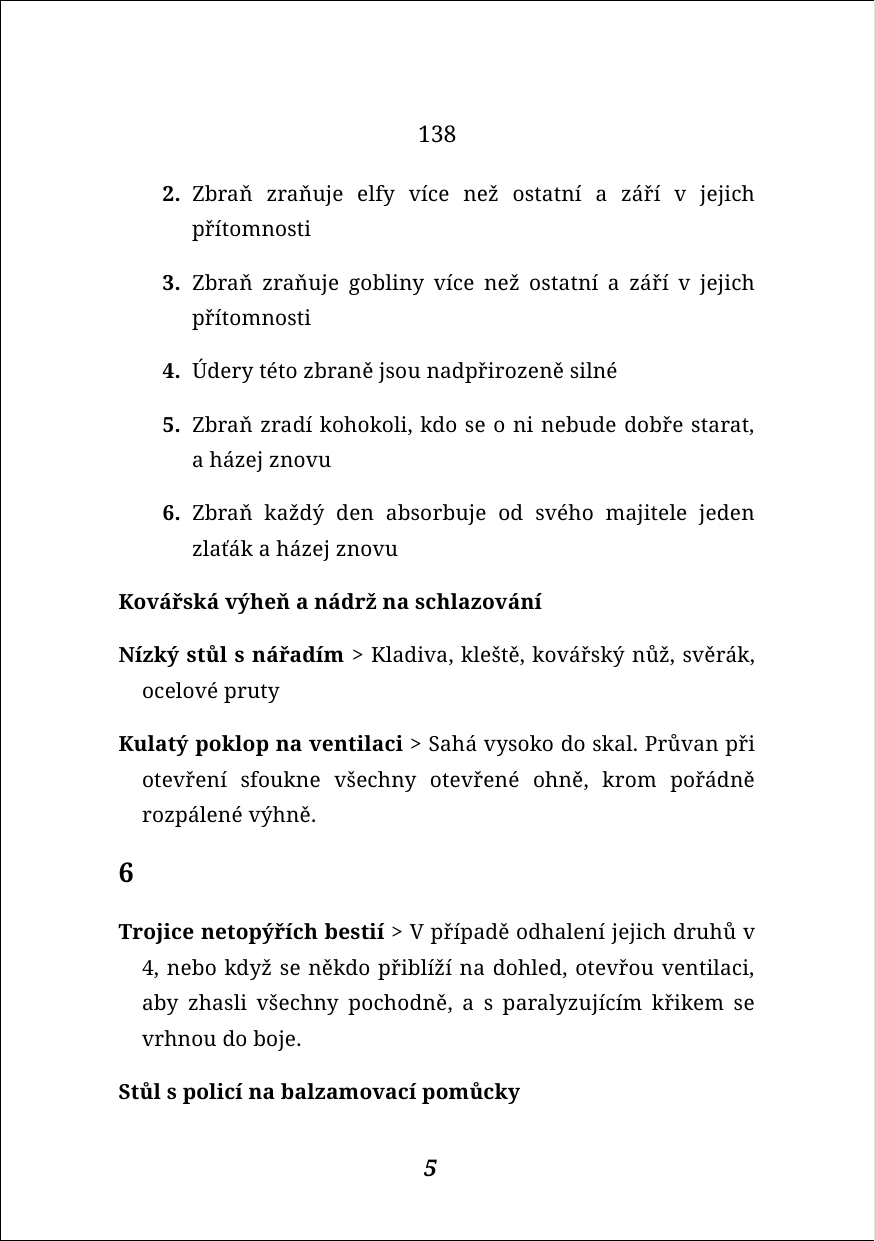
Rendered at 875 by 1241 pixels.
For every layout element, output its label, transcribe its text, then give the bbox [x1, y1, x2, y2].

list Zbraň zradí kohokoli, kdo se o ni nebude dobře starat, a házej znovu [162, 410, 756, 474]
list Zbraň každý den absorbuje od svého majitele jeden zlaťák a házej znovu [162, 498, 756, 562]
text Kulatý poklop na ventilaci > Sahá vysoko do skal. Průvan při otevření sfoukne všechny otevřené ohně, krom pořádně rozpálené výhně. [118, 729, 756, 829]
text 6 [118, 853, 756, 890]
text Stůl s policí na balzamovací pomůcky [118, 1077, 756, 1105]
list Zbraň zraňuje elfy více než ostatní a září v jejich přítomnosti [162, 179, 756, 243]
text Trojice netopýřích bestií > V případě odhalení jejich druhů v 4, nebo když se někdo přiblíží na dohled, otevřou ventilaci, aby zhasli všechny pochodně, a s paralyzujícím křikem se vrhnou do boje. [118, 917, 756, 1052]
text Kovářská výheň a nádrž na schlazování [118, 587, 756, 616]
list Zbraň zraňuje gobliny více než ostatní a září v jejich přítomnosti [162, 268, 756, 332]
text Nízký stůl s nářadím > Kladiva, kleště, kovářský nůž, svěrák, ocelové pruty [118, 640, 756, 704]
list Údery této zbraně jsou nadpřirozeně silné [162, 356, 756, 385]
